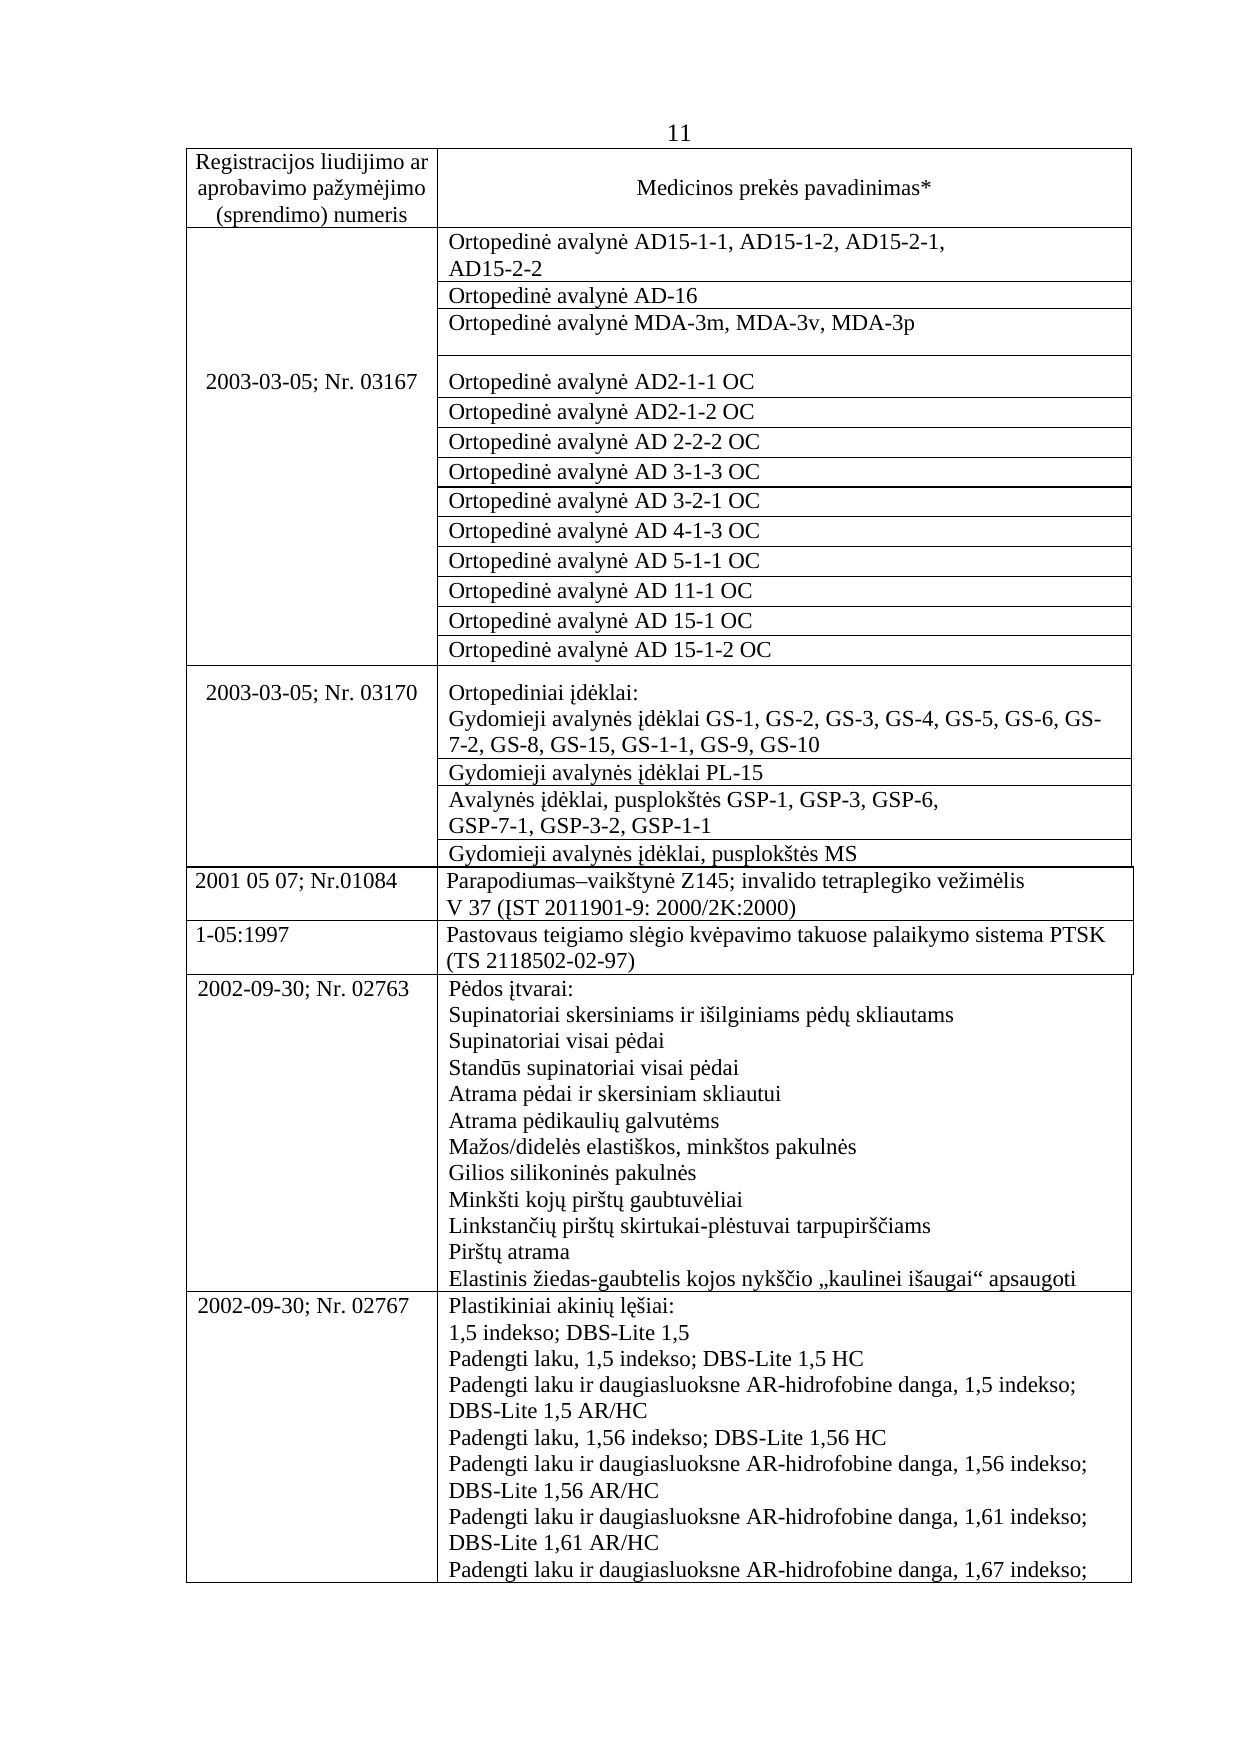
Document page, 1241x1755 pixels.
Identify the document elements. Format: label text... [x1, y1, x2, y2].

table_cell 1-05:1997 [187, 921, 437, 974]
table_cell [187, 516, 437, 546]
table_cell Ortopedinė avalynė AD-16 [438, 282, 1131, 308]
table_cell [177, 308, 186, 355]
table_cell [177, 397, 186, 427]
table_cell Avalynės įdėklai, pusplokštės GSP-1, GSP-3, GSP-6, GSP-7-1, GSP-3-2, GSP-1-1 [438, 786, 1131, 839]
table_cell 2001 05 07; Nr.01084 [187, 868, 437, 920]
table_cell [177, 839, 186, 866]
table_cell [187, 758, 437, 785]
table_cell [177, 665, 186, 758]
table_cell [177, 546, 186, 576]
table_cell [177, 920, 186, 974]
table_cell [177, 785, 186, 839]
table_cell Ortopedinė avalynė AD 3-2-1 OC [438, 488, 1131, 516]
table_cell Ortopedinė avalynė AD 5-1-1 OC [438, 547, 1131, 576]
table_cell Ortopedinė avalynė AD2-1-2 OC [438, 398, 1131, 427]
table_cell [177, 635, 186, 665]
table_cell Plastikiniai akinių lęšiai: 1,5 indekso; DBS-Lite 1,5 Padengti laku, 1,5 indekso; DBS-Lite 1,5 HC Padengti laku ir daugiasluoksne AR-hidrofobine danga, 1,5 indekso; DBS-Lite 1,5 AR/HC Padengti laku, 1,56 indekso; DBS-Lite 1,56 HC Padengti laku ir daugiasluoksne AR-hidrofobine danga, 1,56 indekso; DBS-Lite 1,56 AR/HC Padengti laku ir daugiasluoksne AR-hidrofobine danga, 1,61 indekso; DBS-Lite 1,61 AR/HC Padengti laku ir daugiasluoksne AR-hidrofobine danga, 1,67 indekso; [438, 1292, 1131, 1582]
table_cell Ortopedinė avalynė AD 11-1 OC [438, 577, 1131, 606]
table_cell [187, 281, 437, 308]
table_cell [187, 785, 437, 839]
table_cell Ortopedinė avalynė AD 15-1-2 OC [438, 636, 1131, 665]
table_cell Ortopedinė avalynė AD 3-1-3 OC [438, 458, 1131, 486]
table_header Medicinos prekės pavadinimas* [438, 149, 1131, 227]
table_cell Ortopediniai įdėklai: Gydomieji avalynės įdėklai GS-1, GS-2, GS-3, GS-4, GS-5, GS-6, GS-7-2, GS-8, GS-15, GS-1-1, GS-9, GS-10 [438, 666, 1131, 758]
table_cell 2002-09-30; Nr. 02763 [187, 975, 437, 1291]
table_cell [187, 486, 437, 516]
table_cell Ortopedinė avalynė AD 4-1-3 OC [438, 517, 1131, 546]
table_cell [177, 576, 186, 606]
table_cell Pastovaus teigiamo slėgio kvėpavimo takuose palaikymo sistema PTSK (TS 2118502-02-97) [438, 921, 1133, 974]
table_cell [187, 427, 437, 457]
table_cell [187, 839, 437, 866]
table_cell Ortopedinė avalynė AD2-1-1 OC [438, 356, 1131, 397]
table_cell [177, 974, 186, 1291]
table_cell Gydomieji avalynės įdėklai PL-15 [438, 759, 1131, 785]
table_cell [177, 281, 186, 308]
table_cell [177, 486, 186, 516]
table_cell 2003-03-05; Nr. 03170 [187, 666, 437, 758]
table_cell [187, 457, 437, 486]
table_cell [187, 397, 437, 427]
table_cell Ortopedinė avalynė AD 15-1 OC [438, 607, 1131, 635]
table_cell 2003-03-05; Nr. 03167 [187, 355, 437, 397]
table_cell [187, 635, 437, 665]
table_cell [187, 308, 437, 355]
table_cell [177, 758, 186, 785]
table_cell 2002-09-30; Nr. 02767 [187, 1292, 437, 1582]
table_cell Parapodiumas–vaikštynė Z145; invalido tetraplegiko vežimėlis V 37 (ĮST 2011901-9: 2000/2K:2000) [438, 868, 1133, 920]
table_cell [177, 1291, 186, 1582]
table_cell [177, 516, 186, 546]
table_cell [187, 228, 437, 281]
table_header [177, 148, 186, 227]
table_cell [177, 866, 186, 920]
table_cell [187, 546, 437, 576]
table_header Registracijos liudijimo ar aprobavimo pažymėjimo (sprendimo) numeris [187, 149, 437, 227]
table_cell [177, 227, 186, 281]
table_cell Ortopedinė avalynė AD 2-2-2 OC [438, 428, 1131, 457]
table_cell Gydomieji avalynės įdėklai, pusplokštės MS [438, 840, 1131, 866]
table_cell [177, 355, 186, 397]
table_cell [177, 606, 186, 635]
table_cell Ortopedinė avalynė MDA-3m, MDA-3v, MDA-3p [438, 309, 1131, 355]
table_cell Pėdos įtvarai: Supinatoriai skersiniams ir išilginiams pėdų skliautams Supinatoriai visai pėdai Standūs supinatoriai visai pėdai Atrama pėdai ir skersiniam skliautui Atrama pėdikaulių galvutėms Mažos/didelės elastiškos, minkštos pakulnės Gilios silikoninės pakulnės Minkšti kojų pirštų gaubtuvėliai Linkstančių pirštų skirtukai-plėstuvai tarpupirščiams Pirštų atrama Elastinis žiedas-gaubtelis kojos nykščio „kaulinei išaugai“ apsaugoti [438, 975, 1131, 1291]
table_cell Ortopedinė avalynė AD15-1-1, AD15-1-2, AD15-2-1, AD15-2-2 [438, 228, 1131, 281]
table_cell [177, 427, 186, 457]
table_cell [187, 606, 437, 635]
table_cell [177, 457, 186, 486]
table_cell [187, 576, 437, 606]
